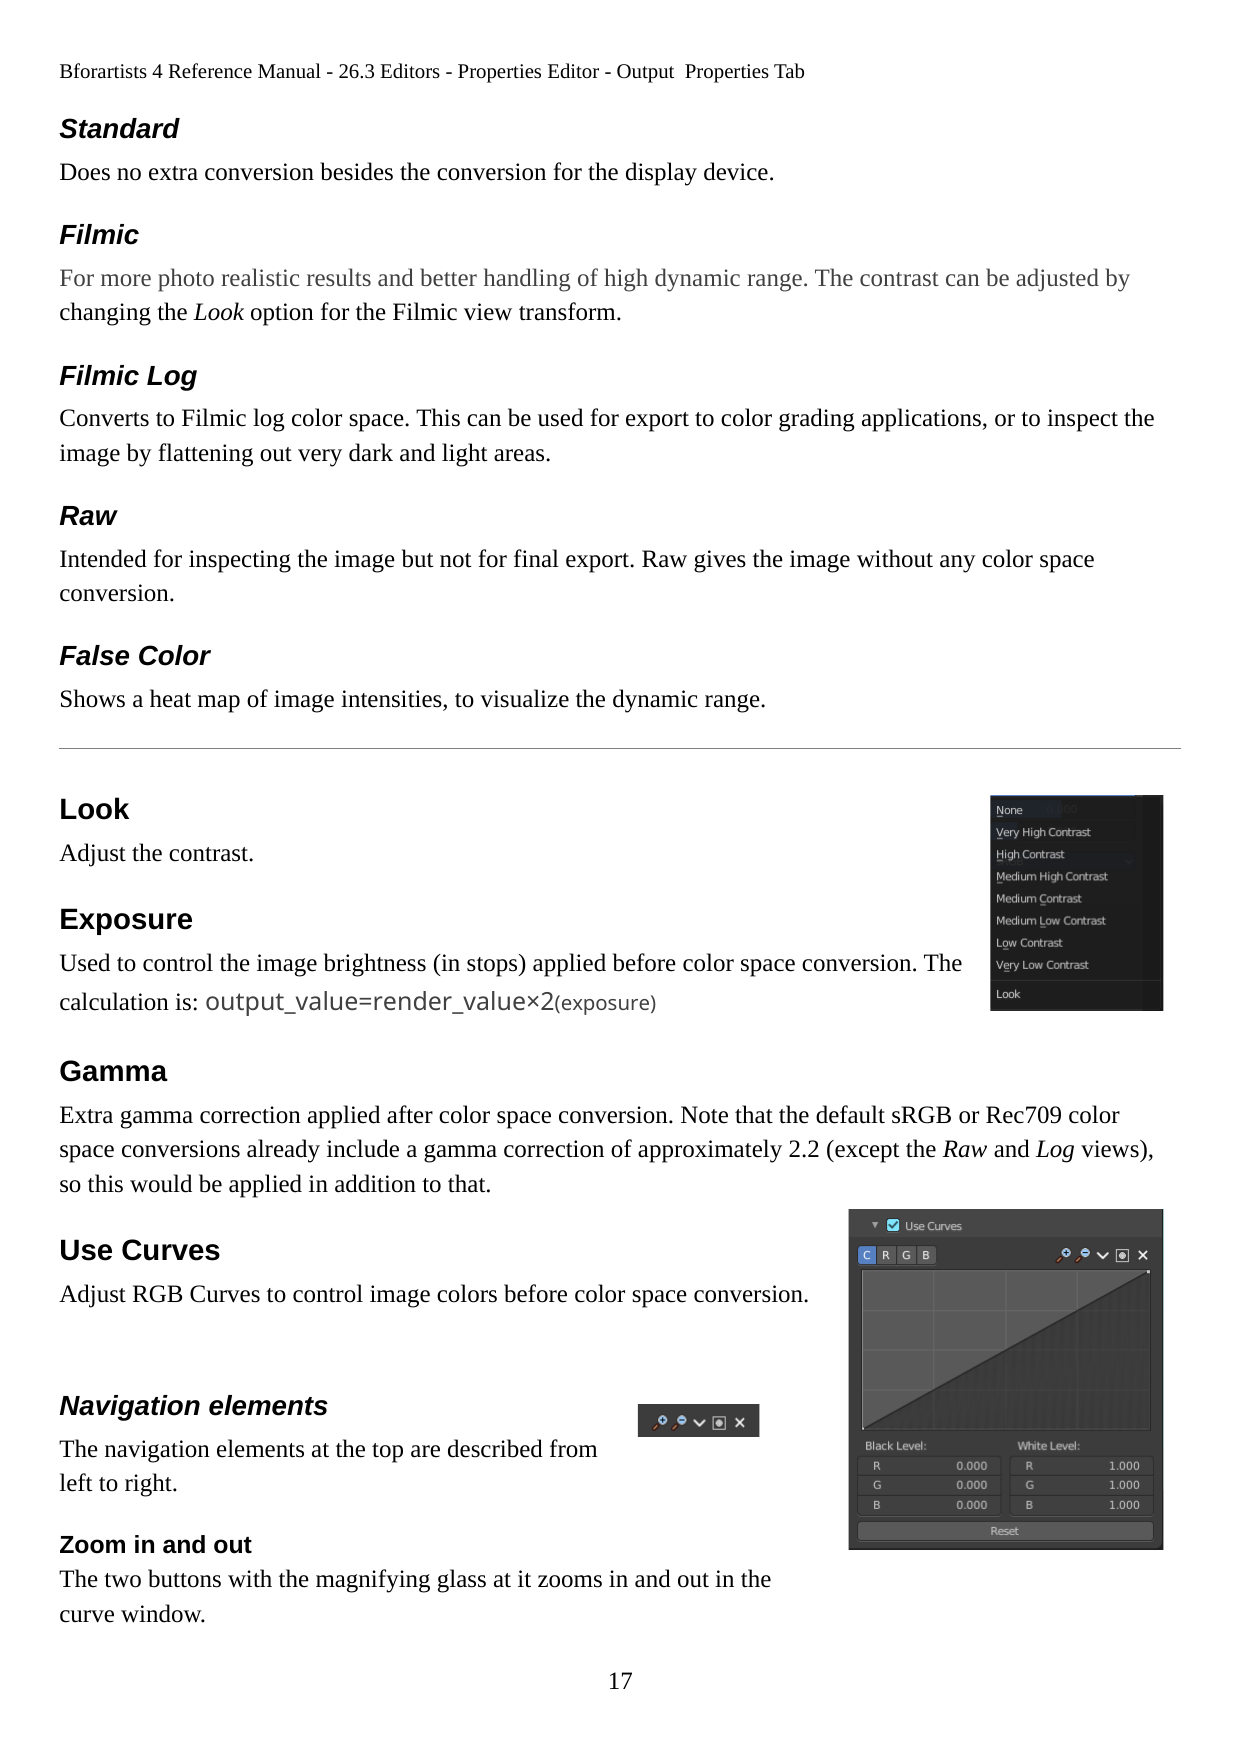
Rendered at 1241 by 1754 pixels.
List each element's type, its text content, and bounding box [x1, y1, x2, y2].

text Intended for inspecting the image but not for final export. Raw gives the image without any color space conversion. [59, 544, 1181, 607]
subtitle [1164, 902, 1181, 936]
subtitle Filmic [59, 218, 1181, 250]
subtitle Raw [59, 499, 1181, 531]
text Used to control the image brightness (in stops) applied before color space conversion. The calculation is: output_value=render_value×2(exposure) [59, 948, 1181, 1018]
text The navigation elements at the top are described from left to right. [59, 1434, 848, 1497]
text [1164, 838, 1181, 867]
subtitle Standard [59, 113, 1181, 144]
subtitle Gamma [59, 1054, 1181, 1087]
text Adjust RGB Curves to control image colors before color space conversion. [59, 1279, 848, 1307]
picture [637, 1404, 760, 1437]
text Shows a heat map of image intensities, to visualize the dynamic range. [59, 684, 1181, 713]
subtitle False Color [59, 640, 1181, 672]
text Extra gamma correction applied after color space conversion. Note that the default sRGB or Rec709 color space conversions already include a gamma correction of approximately 2.2 (except the Raw and Log views), so this would be applied in addition to that. [59, 1100, 1181, 1198]
subtitle [1164, 1389, 1181, 1421]
subtitle [1164, 1232, 1181, 1266]
subtitle Navigation elements [59, 1389, 848, 1421]
subtitle Use Curves [59, 1232, 848, 1266]
subtitle Look [59, 792, 1181, 826]
subtitle Zoom in and out [59, 1530, 1181, 1558]
subtitle Filmic Log [59, 359, 1181, 391]
picture [990, 795, 1164, 1011]
text Does no extra conversion besides the conversion for the display device. [59, 157, 1181, 186]
subtitle Exposure [59, 902, 990, 936]
text Adjust the contrast. [59, 838, 990, 867]
picture [848, 1209, 1164, 1550]
text The two buttons with the magnifying glass at it zooms in and out in the curve window. [59, 1564, 1181, 1628]
text Converts to Filmic log color space. This can be used for export to color grading applications, or to inspect the image by flattening out very dark and light areas. [59, 403, 1181, 467]
text For more photo realistic results and better handling of high dynamic range. The contrast can be adjusted by changing the Look option for the Filmic view transform. [59, 263, 1181, 326]
